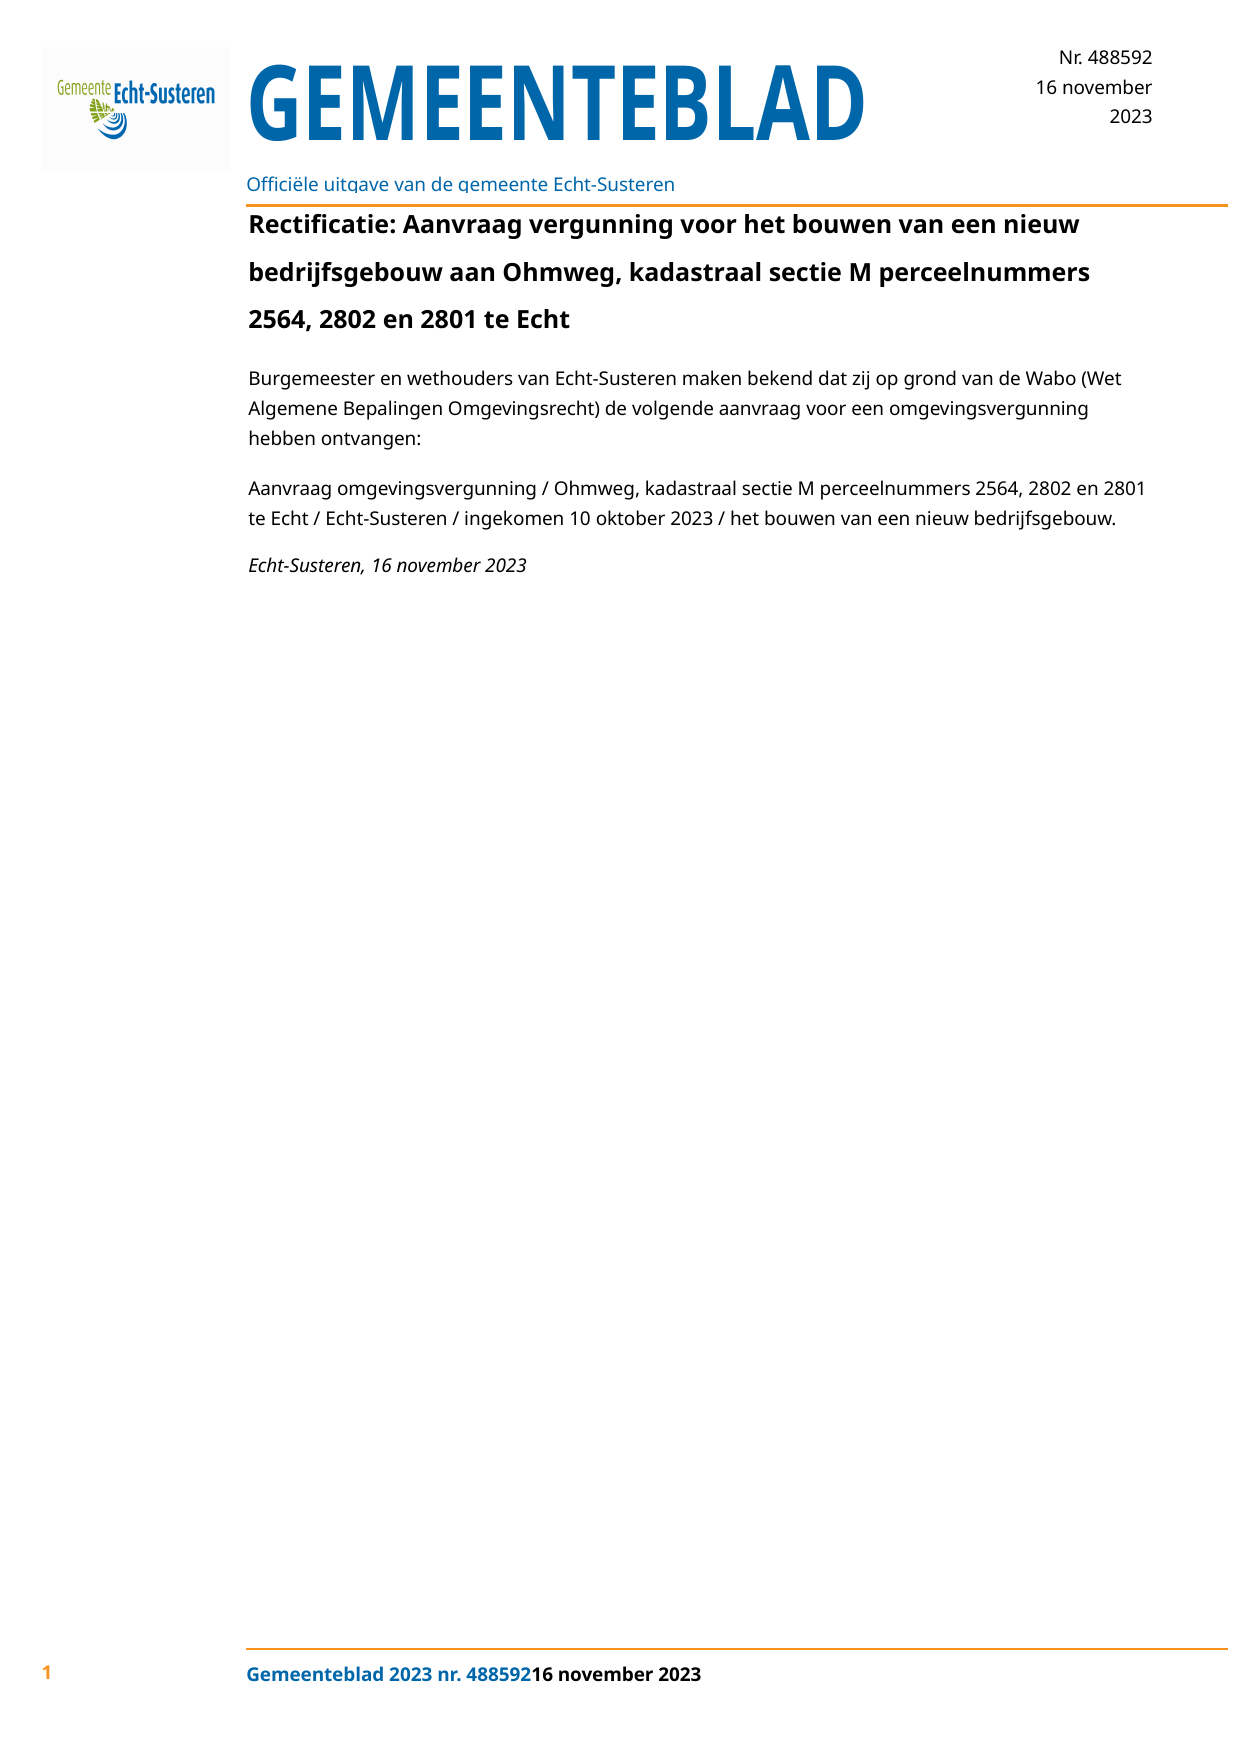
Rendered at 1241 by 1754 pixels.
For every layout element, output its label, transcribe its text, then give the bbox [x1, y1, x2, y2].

text Aanvraag omgevingsvergunning / Ohmweg, kadastraal sectie M perceelnummers 2564, 2802 en 2801 te Echt / Echt-Susteren / ingekomen 10 oktober 2023 / het bouwen van een nieuw bedrijfsgebouw. [248, 475, 1152, 530]
text Rectificatie: Aanvraag vergunning voor het bouwen van een nieuw bedrijfsgebouw aan Ohmweg, kadastraal sectie M perceelnummers 2564, 2802 en 2801 te Echt [248, 207, 1152, 336]
text Burgemeester en wethouders van Echt-Susteren maken bekend dat zij op grond van de Wabo (Wet Algemene Bepalingen Omgevingsrecht) de volgende aanvraag voor een omgevingsvergunning hebben ontvangen: [248, 366, 1152, 450]
text Echt-Susteren, 16 november 2023 [248, 552, 1152, 578]
picture [41, 47, 231, 172]
